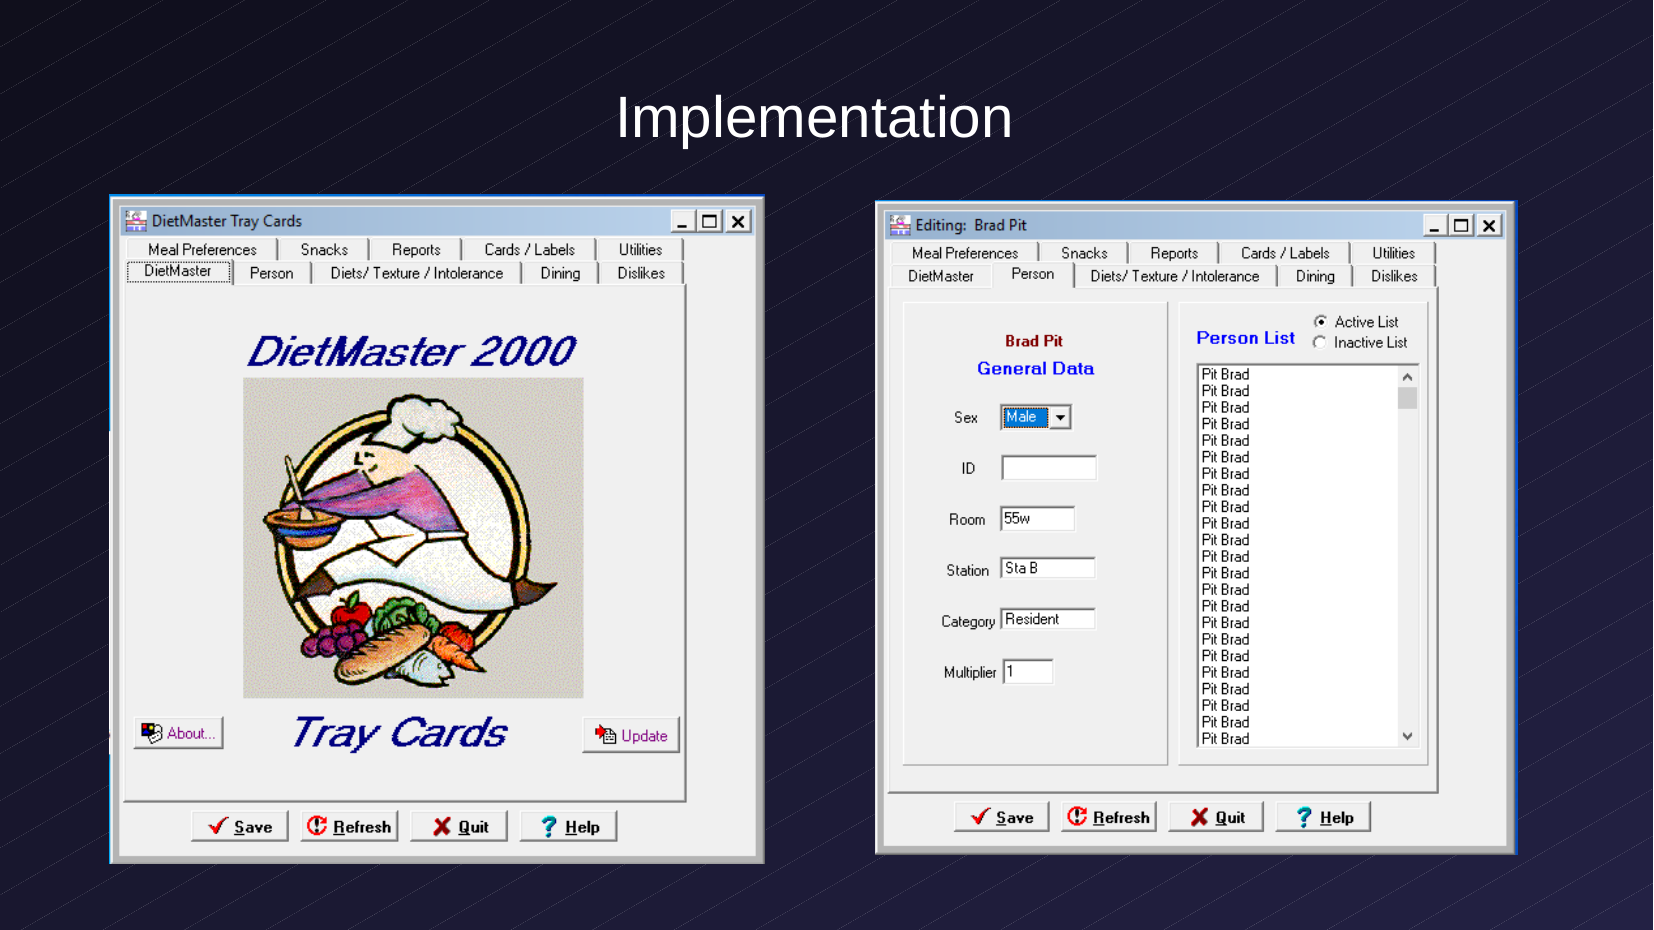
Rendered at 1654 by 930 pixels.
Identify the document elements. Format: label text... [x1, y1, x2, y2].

picture [109, 194, 765, 864]
text_box Implementation [600, 77, 1036, 158]
picture [875, 200, 1518, 856]
